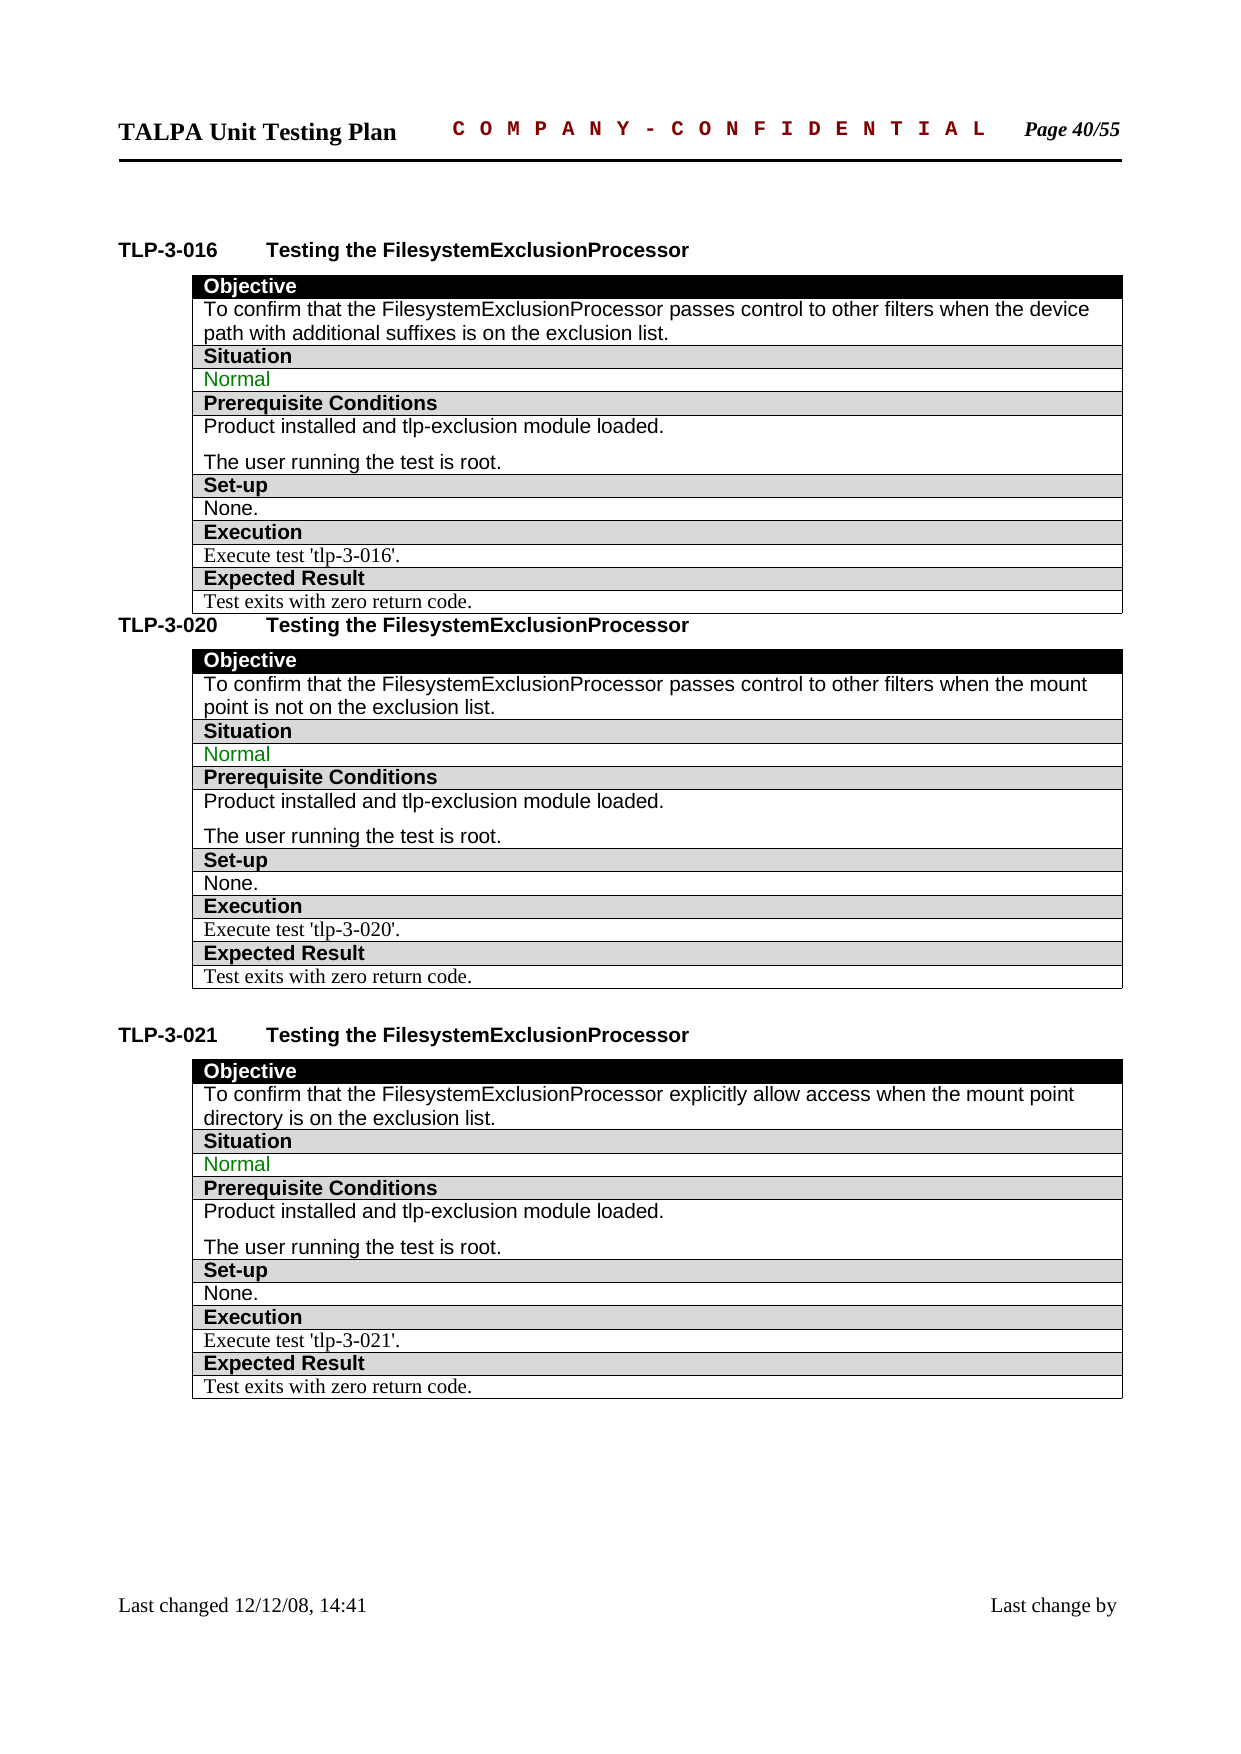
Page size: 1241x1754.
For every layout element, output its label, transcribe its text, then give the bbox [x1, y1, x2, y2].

table_cell Prerequisite Conditions [193, 767, 1122, 789]
table_cell None. [193, 872, 1122, 895]
table_header Objective [193, 650, 1122, 673]
table_cell Test exits with zero return code. [193, 591, 1122, 613]
table_cell Execution [193, 1306, 1122, 1329]
text TLP-3-021 Testing the FilesystemExclusionProcessor [118, 1024, 1122, 1047]
table_cell Set-up [193, 1260, 1122, 1282]
table_cell Test exits with zero return code. [193, 966, 1122, 988]
table_cell Product installed and tlp-exclusion module loaded. The user running the test is root. [193, 1200, 1122, 1259]
table_cell Situation [193, 1130, 1122, 1153]
table_cell To confirm that the FilesystemExclusionProcessor passes control to other filters when the mount point is not on the exclusion list. [193, 674, 1122, 719]
table_cell Expected Result [193, 942, 1122, 965]
table_cell Prerequisite Conditions [193, 1177, 1122, 1199]
table_cell To confirm that the FilesystemExclusionProcessor explicitly allow access when the mount point directory is on the exclusion list. [193, 1084, 1122, 1129]
table_header Objective [193, 1060, 1122, 1083]
table_cell Execution [193, 521, 1122, 544]
table_cell Expected Result [193, 1353, 1122, 1375]
table_cell Execute test 'tlp-3-016'. [193, 545, 1122, 567]
table_cell Normal [193, 1154, 1122, 1176]
table_cell Test exits with zero return code. [193, 1376, 1122, 1398]
table_cell Execution [193, 896, 1122, 918]
table_cell Normal [193, 369, 1122, 391]
table_cell Situation [193, 720, 1122, 743]
table_cell Situation [193, 346, 1122, 368]
table_cell Set-up [193, 475, 1122, 497]
table_cell None. [193, 498, 1122, 520]
table_cell Execute test 'tlp-3-021'. [193, 1330, 1122, 1352]
table_cell Prerequisite Conditions [193, 392, 1122, 415]
table_cell Product installed and tlp-exclusion module loaded. The user running the test is root. [193, 790, 1122, 848]
table_cell Expected Result [193, 568, 1122, 590]
table_cell None. [193, 1283, 1122, 1305]
table_cell Execute test 'tlp-3-020'. [193, 919, 1122, 941]
table_header Objective [193, 276, 1122, 298]
table_cell To confirm that the FilesystemExclusionProcessor passes control to other filters when the device path with additional suffixes is on the exclusion list. [193, 299, 1122, 345]
table_cell Normal [193, 744, 1122, 766]
text TLP-3-020 Testing the FilesystemExclusionProcessor [118, 613, 1122, 637]
table_cell Set-up [193, 849, 1122, 871]
table_cell Product installed and tlp-exclusion module loaded. The user running the test is root. [193, 416, 1122, 474]
text TLP-3-016 Testing the FilesystemExclusionProcessor [118, 239, 1122, 262]
